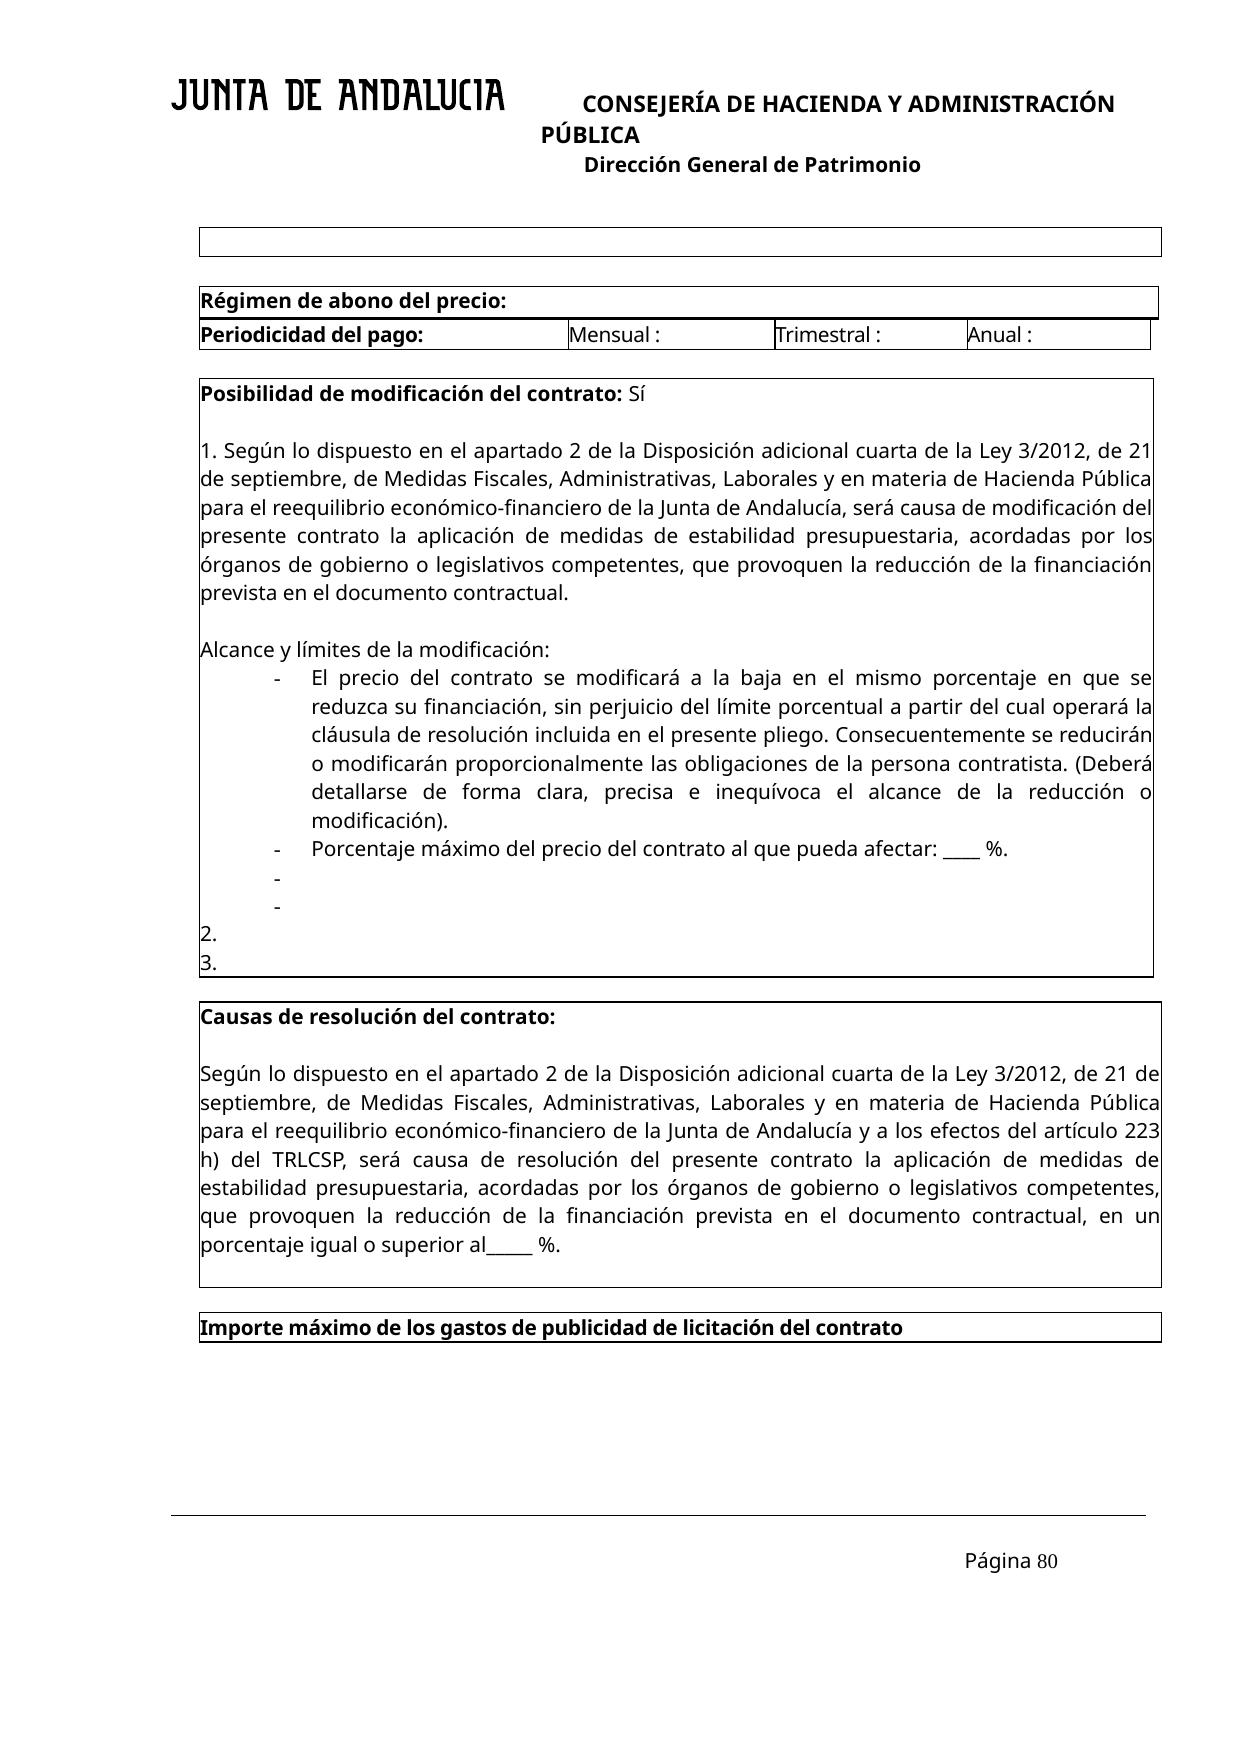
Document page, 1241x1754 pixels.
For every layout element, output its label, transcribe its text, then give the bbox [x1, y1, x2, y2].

table_cell [923, 320, 967, 349]
table_cell [1100, 320, 1150, 349]
table_cell Anual : [968, 320, 1100, 349]
table_header Importe máximo de los gastos de publicidad de licitación del contrato [200, 1313, 1161, 1341]
table_cell Periodicidad del pago: [200, 320, 568, 349]
table_cell [200, 228, 1161, 256]
table_cell [1151, 320, 1159, 349]
table_header Posibilidad de modificación del contrato: Sí 1. Según lo dispuesto en el apartado 2 de la Disposición adicional cuarta de la Ley 3/2012, de 21 de septiembre, de Medidas Fiscales, Administrativas, Laborales y en materia de Hacienda Pública para el reequilibrio económico-financiero de la Junta de Andalucía, será causa de modificación del presente contrato la aplicación de medidas de estabilidad presupuestaria, acordadas por los órganos de gobierno o legislativos competentes, que provoquen la reducción de la financiación prevista en el documento contractual. Alcance y límites de la modificación: El precio del contrato se modificará a la baja en el mismo porcentaje en que se reduzca su financiación, sin perjuicio del límite porcentual a partir del cual operará la cláusula de resolución incluida en el presente pliego. Consecuentemente se reducirán o modificarán proporcionalmente las obligaciones de la persona contratista. (Deberá detallarse de forma clara, precisa e inequívoca el alcance de la reducción o modificación). Porcentaje máximo del precio del contrato al que pueda afectar: ____ %. 2. 3. [200, 379, 1153, 976]
table_cell [716, 320, 774, 349]
table_cell Trimestral : [776, 320, 923, 349]
table_header Causas de resolución del contrato: Según lo dispuesto en el apartado 2 de la Disposición adicional cuarta de la Ley 3/2012, de 21 de septiembre, de Medidas Fiscales, Administrativas, Laborales y en materia de Hacienda Pública para el reequilibrio económico-financiero de la Junta de Andalucía y a los efectos del artículo 223 h) del TRLCSP, será causa de resolución del presente contrato la aplicación de medidas de estabilidad presupuestaria, acordadas por los órganos de gobierno o legislativos competentes, que provoquen la reducción de la financiación prevista en el documento contractual, en un porcentaje igual o superior al_____ %. [200, 1003, 1161, 1287]
table_header Régimen de abono del precio: [200, 287, 1158, 317]
table_cell Mensual : [569, 320, 716, 349]
